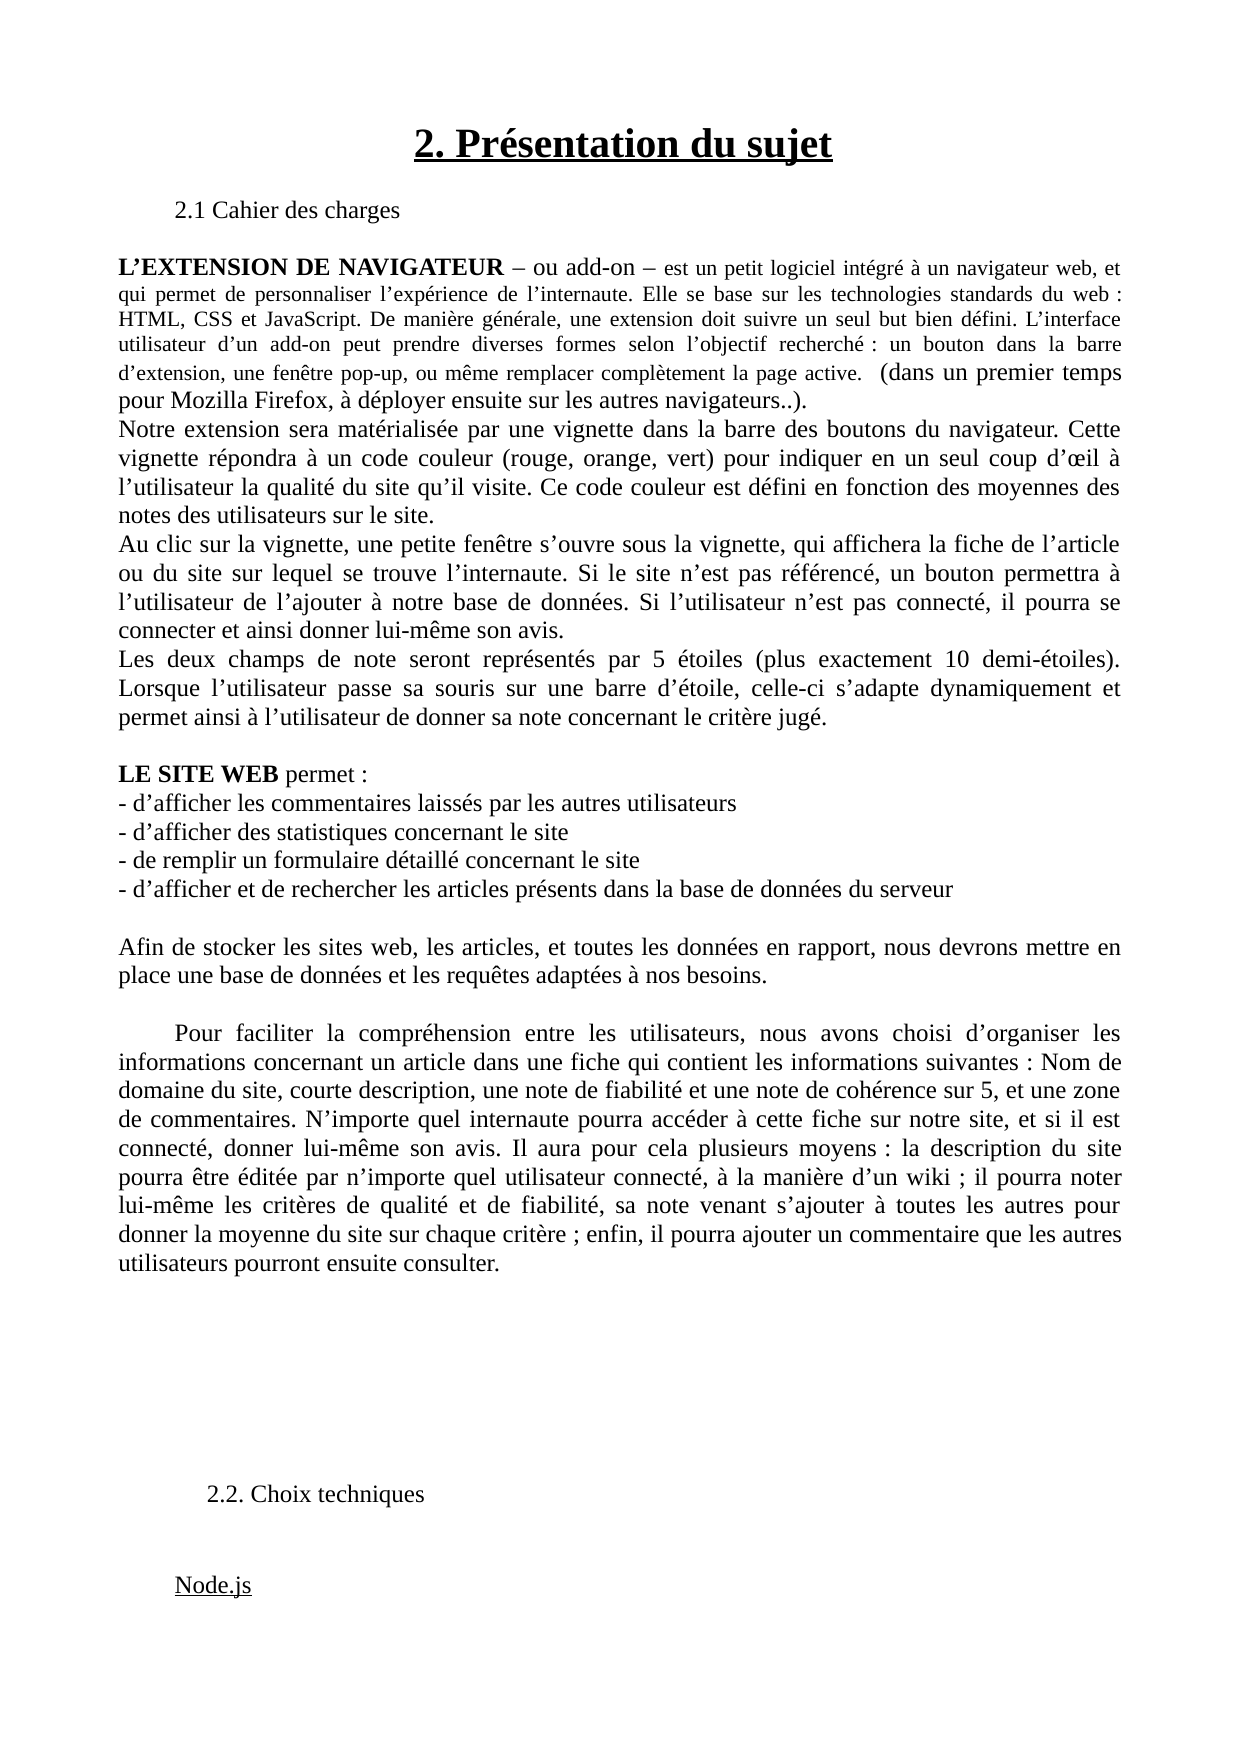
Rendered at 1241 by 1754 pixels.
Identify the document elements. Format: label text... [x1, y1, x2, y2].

text - d’afficher des statistiques concernant le site [118, 817, 1122, 845]
subtitle 2.1 Cahier des charges [118, 195, 1122, 223]
text - d’afficher et de rechercher les articles présents dans la base de données du serveur [118, 874, 1122, 903]
text Pour faciliter la compréhension entre les utilisateurs, nous avons choisi d’organiser les informations concernant un article dans une fiche qui contient les informations suivantes : Nom de domaine du site, courte description, une note de fiabilité et une note de cohérence sur 5, et une zone de commentaires. N’importe quel internaute pourra accéder à cette fiche sur notre site, et si il est connecté, donner lui-même son avis. Il aura pour cela plusieurs moyens : la description du site pourra être éditée par n’importe quel utilisateur connecté, à la manière d’un wiki ; il pourra noter lui-même les critères de qualité et de fiabilité, sa note venant s’ajouter à toutes les autres pour donner la moyenne du site sur chaque critère ; enfin, il pourra ajouter un commentaire que les autres utilisateurs pourront ensuite consulter. [118, 1018, 1122, 1277]
text Les deux champs de note seront représentés par 5 étoiles (plus exactement 10 demi-étoiles). Lorsque l’utilisateur passe sa souris sur une barre d’étoile, celle-ci s’adapte dynamiquement et permet ainsi à l’utilisateur de donner sa note concernant le critère jugé. [118, 644, 1122, 730]
text Afin de stocker les sites web, les articles, et toutes les données en rapport, nous devrons mettre en place une base de données et les requêtes adaptées à nos besoins. [118, 932, 1122, 989]
text Notre extension sera matérialisée par une vignette dans la barre des boutons du navigateur. Cette vignette répondra à un code couleur (rouge, orange, vert) pour indiquer en un seul coup d’œil à l’utilisateur la qualité du site qu’il visite. Ce code couleur est défini en fonction des moyennes des notes des utilisateurs sur le site. [118, 414, 1122, 529]
text LE SITE WEB permet : [118, 759, 1122, 788]
text Node.js [118, 1570, 1122, 1599]
subtitle 2.2. Choix techniques [207, 1479, 1122, 1507]
text Au clic sur la vignette, une petite fenêtre s’ouvre sous la vignette, qui affichera la fiche de l’article ou du site sur lequel se trouve l’internaute. Si le site n’est pas référencé, un bouton permettra à l’utilisateur de l’ajouter à notre base de données. Si l’utilisateur n’est pas connecté, il pourra se connecter et ainsi donner lui-même son avis. [118, 529, 1122, 644]
text - de remplir un formulaire détaillé concernant le site [118, 845, 1122, 874]
subtitle 2. Présentation du sujet [413, 118, 1122, 166]
text - d’afficher les commentaires laissés par les autres utilisateurs [118, 788, 1122, 817]
text L’EXTENSION DE NAVIGATEUR – ou add-on – est un petit logiciel intégré à un navigateur web, et qui permet de personnaliser l’expérience de l’internaute. Elle se base sur les technologies standards du web : HTML, CSS et JavaScript. De manière générale, une extension doit suivre un seul but bien défini. L’interface utilisateur d’un add-on peut prendre diverses formes selon l’objectif recherché : un bouton dans la barre d’extension, une fenêtre pop-up, ou même remplacer complètement la page active. (dans un premier temps pour Mozilla Firefox, à déployer ensuite sur les autres navigateurs..). [118, 252, 1122, 414]
